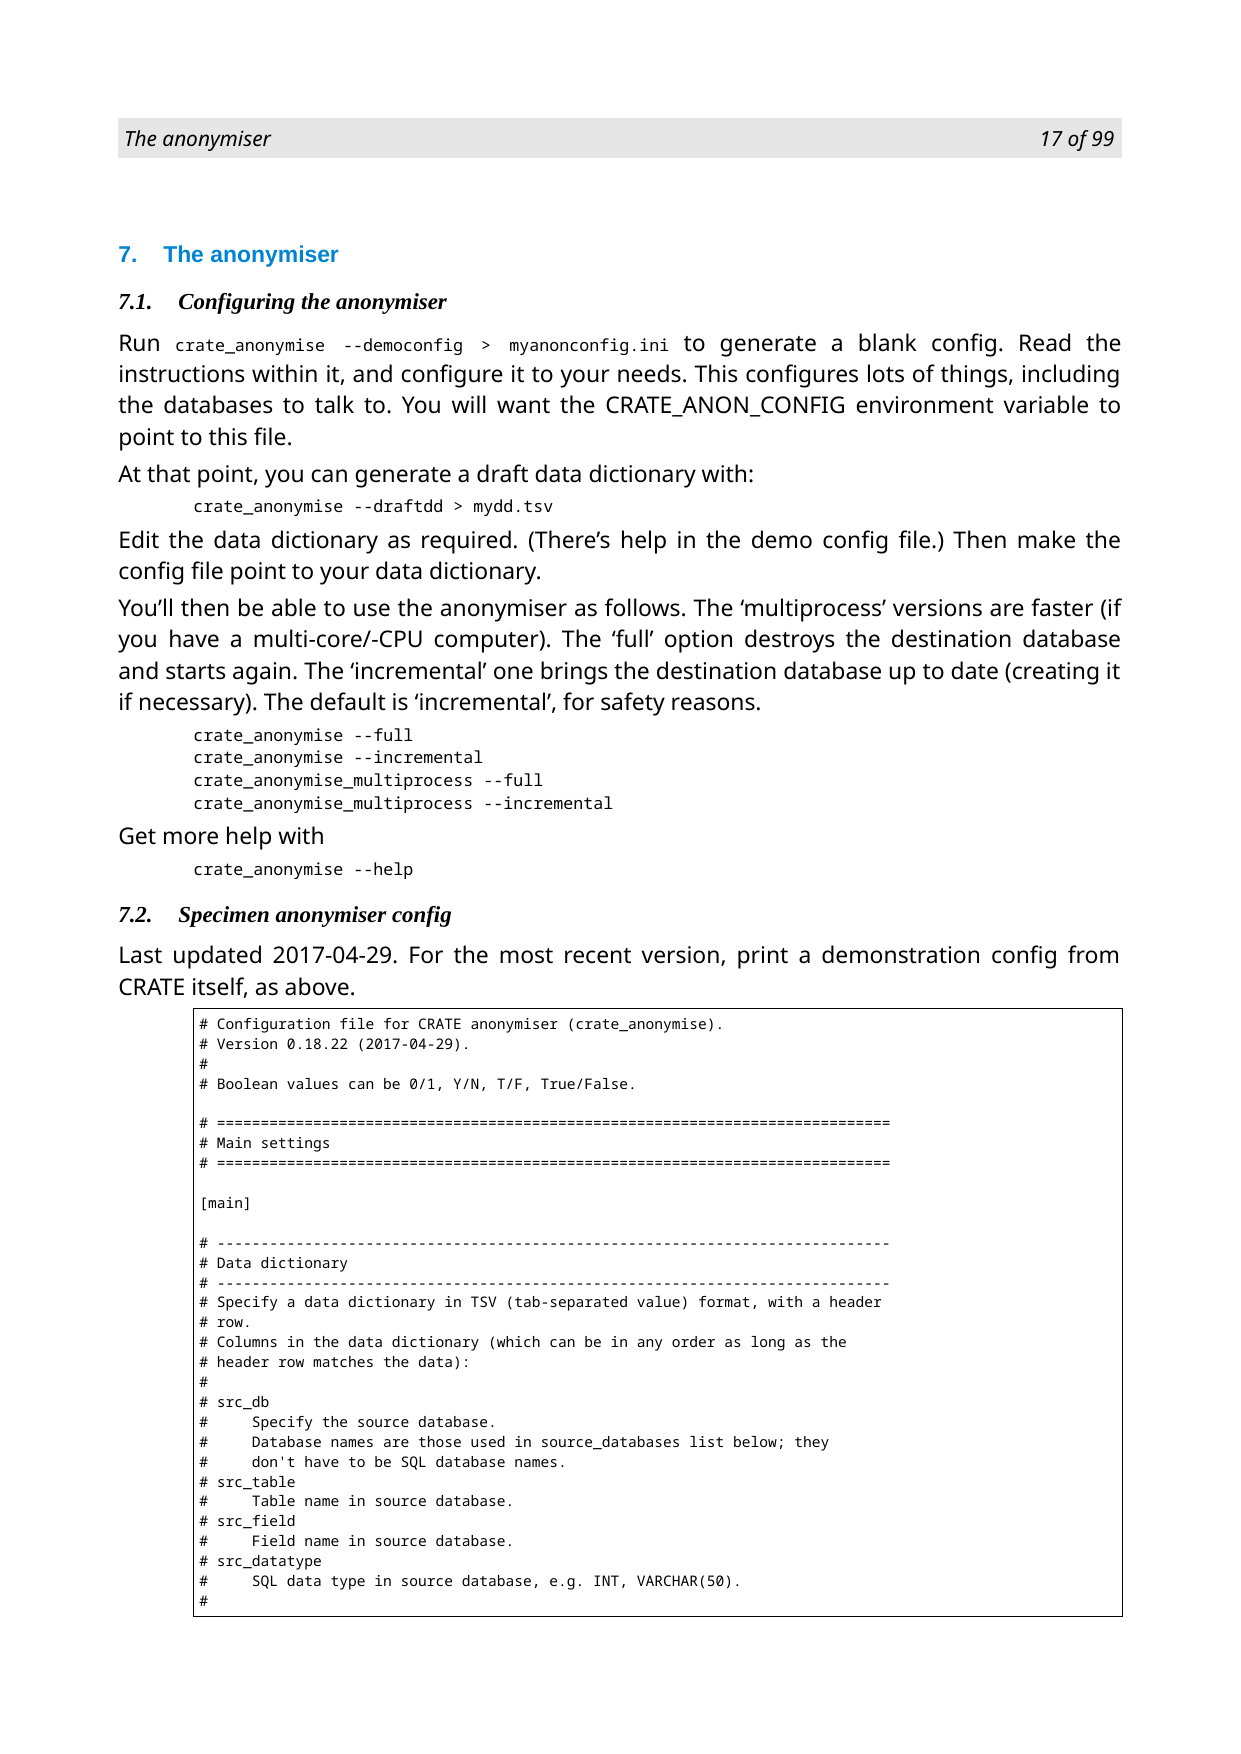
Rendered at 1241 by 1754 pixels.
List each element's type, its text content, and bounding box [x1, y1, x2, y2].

text crate_anonymise --draftdd > mydd.tsv [177, 495, 1122, 518]
subtitle Specimen anonymiser config [118, 901, 1122, 927]
text crate_anonymise --incremental [177, 746, 1122, 768]
text crate_anonymise_multiprocess --full [177, 768, 1122, 791]
subtitle The anonymiser [118, 241, 1122, 267]
table_header # Configuration file for CRATE anonymiser (crate_anonymise). # Version 0.18.22 (2017-04-29). # # Boolean values can be 0/1, Y/N, T/F, True/False. # ============================================================================= # Main settings # ============================================================================= [main] # ----------------------------------------------------------------------------- # Data dictionary # ----------------------------------------------------------------------------- # Specify a data dictionary in TSV (tab-separated value) format, with a header # row. # Columns in the data dictionary (which can be in any order as long as the # header row matches the data): # # src_db # Specify the source database. # Database names are those used in source_databases list below; they # don't have to be SQL database names. # src_table # Table name in source database. # src_field # Field name in source database. # src_datatype # SQL data type in source database, e.g. INT, VARCHAR(50). # [194, 1009, 1122, 1616]
text crate_anonymise --help [177, 857, 1122, 880]
text crate_anonymise --full [177, 723, 1122, 746]
subtitle Configuring the anonymiser [118, 288, 1122, 314]
text Edit the data dictionary as required. (There’s help in the demo config file.) Then make the config file point to your data dictionary. [118, 524, 1122, 586]
text Last updated 2017-04-29. For the most recent version, print a demonstration config from CRATE itself, as above. [118, 939, 1122, 1002]
text You’ll then be able to use the anonymiser as follows. The ‘multiprocess’ versions are faster (if you have a multi-core/-CPU computer). The ‘full’ option destroys the destination database and starts again. The ‘incremental’ one brings the destination database up to date (creating it if necessary). The default is ‘incremental’, for safety reasons. [118, 592, 1122, 717]
text At that point, you can generate a draft data dictionary with: [118, 458, 1122, 489]
text crate_anonymise_multiprocess --incremental [177, 791, 1122, 814]
text Get more help with [118, 820, 1122, 851]
text Run crate_anonymise --democonfig > myanonconfig.ini to generate a blank config. Read the instructions within it, and configure it to your needs. This configures lots of things, including the databases to talk to. You will want the CRATE_ANON_CONFIG environment variable to point to this file. [118, 327, 1122, 452]
